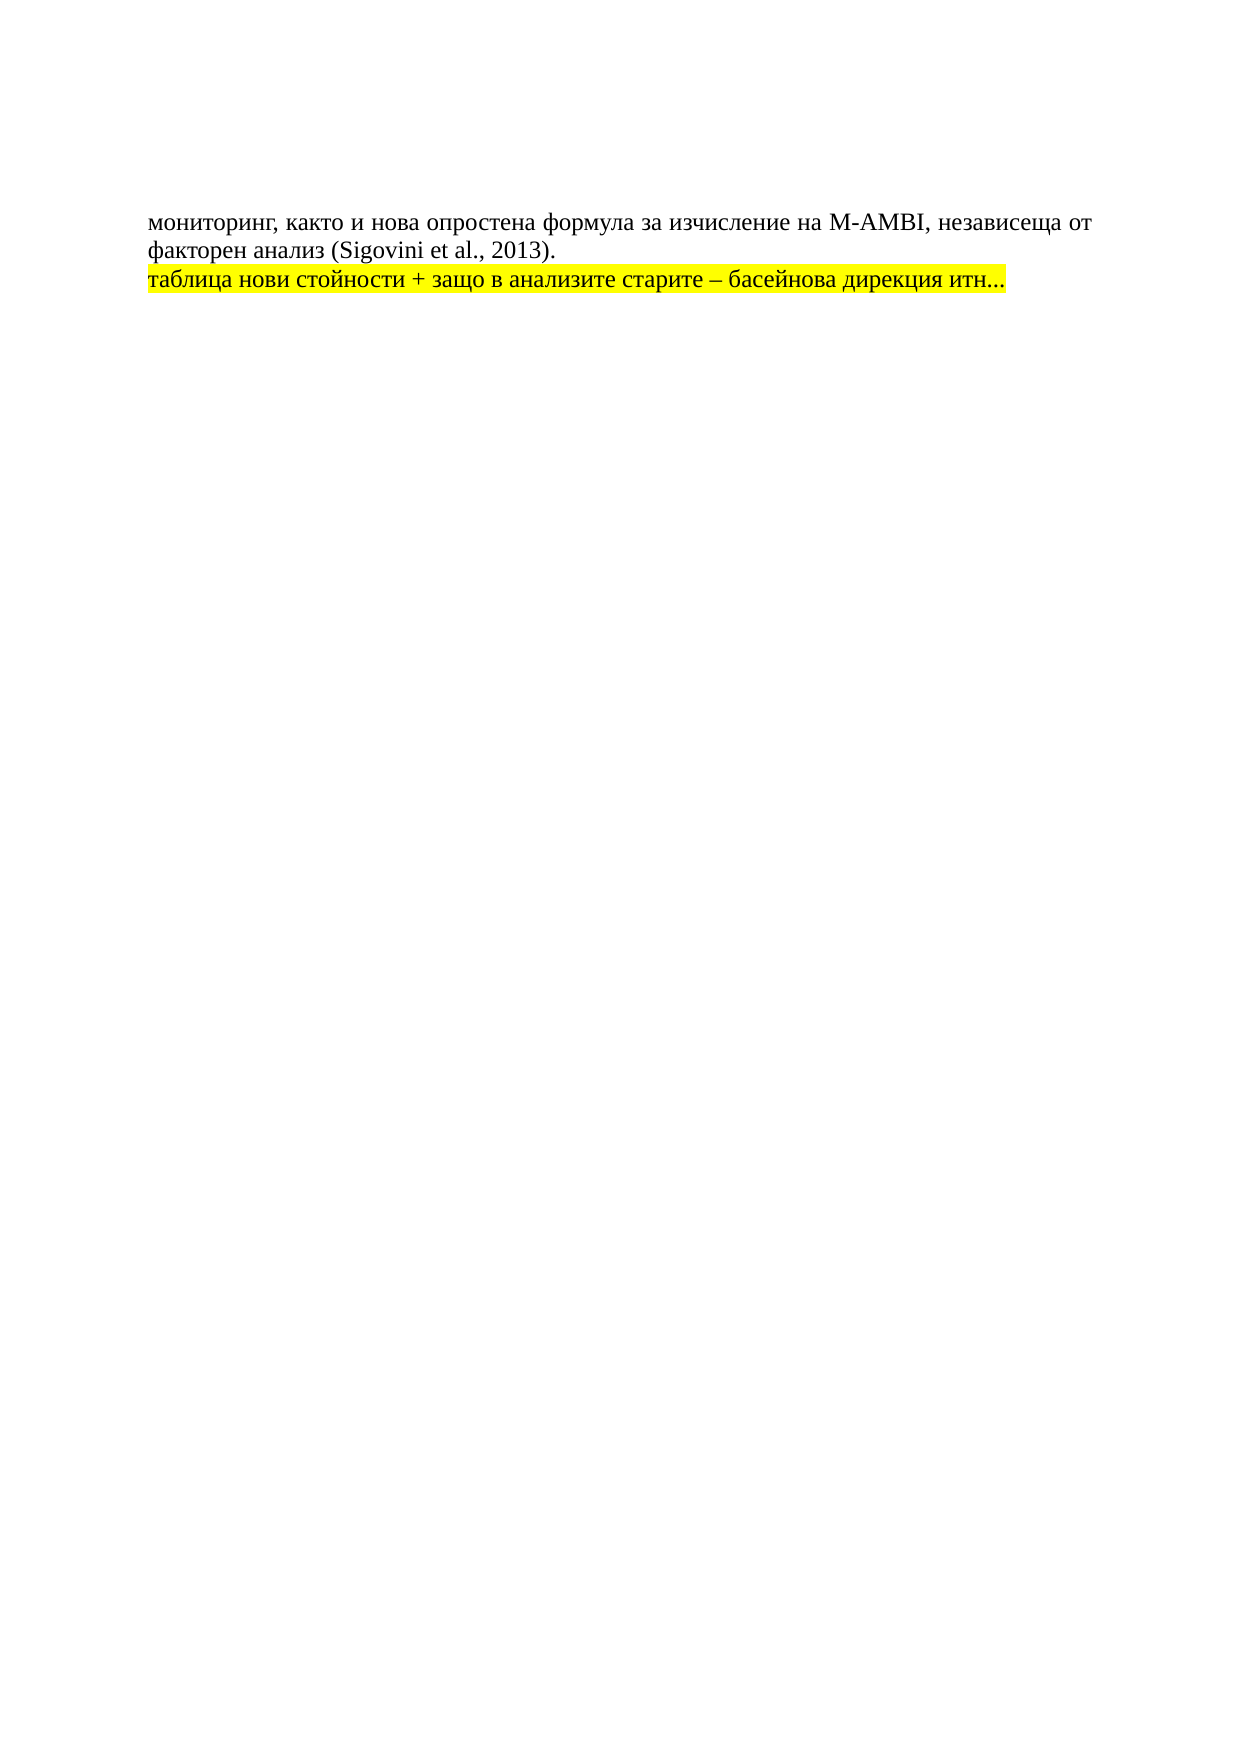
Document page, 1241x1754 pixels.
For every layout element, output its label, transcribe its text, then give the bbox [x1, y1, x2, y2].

text таблица нови стойности + защо в анализите старите – басейнова дирекция итн... [148, 264, 1093, 293]
text мониторинг, както и нова опростена формула за изчисление на M-AMBI, независеща от факторен анализ (Sigovini et al., 2013). [148, 207, 1093, 264]
